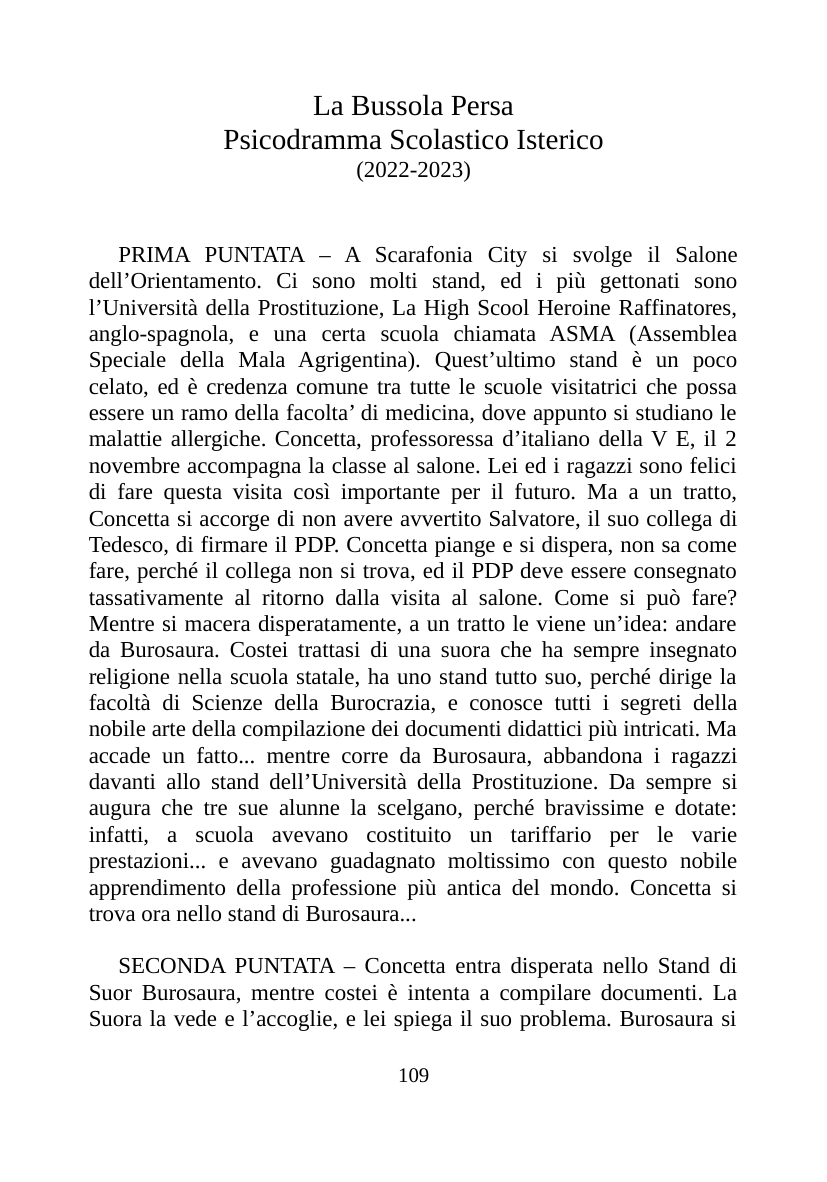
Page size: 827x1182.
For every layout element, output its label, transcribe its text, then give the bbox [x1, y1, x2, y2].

text La Bussola Persa Psicodramma Scolastico Isterico (2022-2023) [88, 88, 738, 182]
text SECONDA PUNTATA ‒ Concetta entra disperata nello Stand di Suor Burosaura, mentre costei è intenta a compilare documenti. La Suora la vede e l’accoglie, e lei spiega il suo problema. Burosaura si [88, 953, 738, 1032]
text PRIMA PUNTATA ‒ A Scarafonia City si svolge il Salone dell’Orientamento. Ci sono molti stand, ed i più gettonati sono l’Università della Prostituzione, La High Scool Heroine Raffinatores, anglo-spagnola, e una certa scuola chiamata ASMA (Assemblea Speciale della Mala Agrigentina). Quest’ultimo stand è un poco celato, ed è credenza comune tra tutte le scuole visitatrici che possa essere un ramo della facolta’ di medicina, dove appunto si studiano le malattie allergiche. Concetta, professoressa d’italiano della V E, il 2 novembre accompagna la classe al salone. Lei ed i ragazzi sono felici di fare questa visita così importante per il futuro. Ma a un tratto, Concetta si accorge di non avere avvertito Salvatore, il suo collega di Tedesco, di firmare il PDP. Concetta piange e si dispera, non sa come fare, perché il collega non si trova, ed il PDP deve essere consegnato tassativamente al ritorno dalla visita al salone. Come si può fare? Mentre si macera disperatamente, a un tratto le viene un’idea: andare da Burosaura. Costei trattasi di una suora che ha sempre insegnato religione nella scuola statale, ha uno stand tutto suo, perché dirige la facoltà di Scienze della Burocrazia, e conosce tutti i segreti della nobile arte della compilazione dei documenti didattici più intricati. Ma accade un fatto... mentre corre da Burosaura, abbandona i ragazzi davanti allo stand dell’Università della Prostituzione. Da sempre si augura che tre sue alunne la scelgano, perché bravissime e dotate: infatti, a scuola avevano costituito un tariffario per le varie prestazioni... e avevano guadagnato moltissimo con questo nobile apprendimento della professione più antica del mondo. Concetta si trova ora nello stand di Burosaura... [88, 241, 738, 926]
